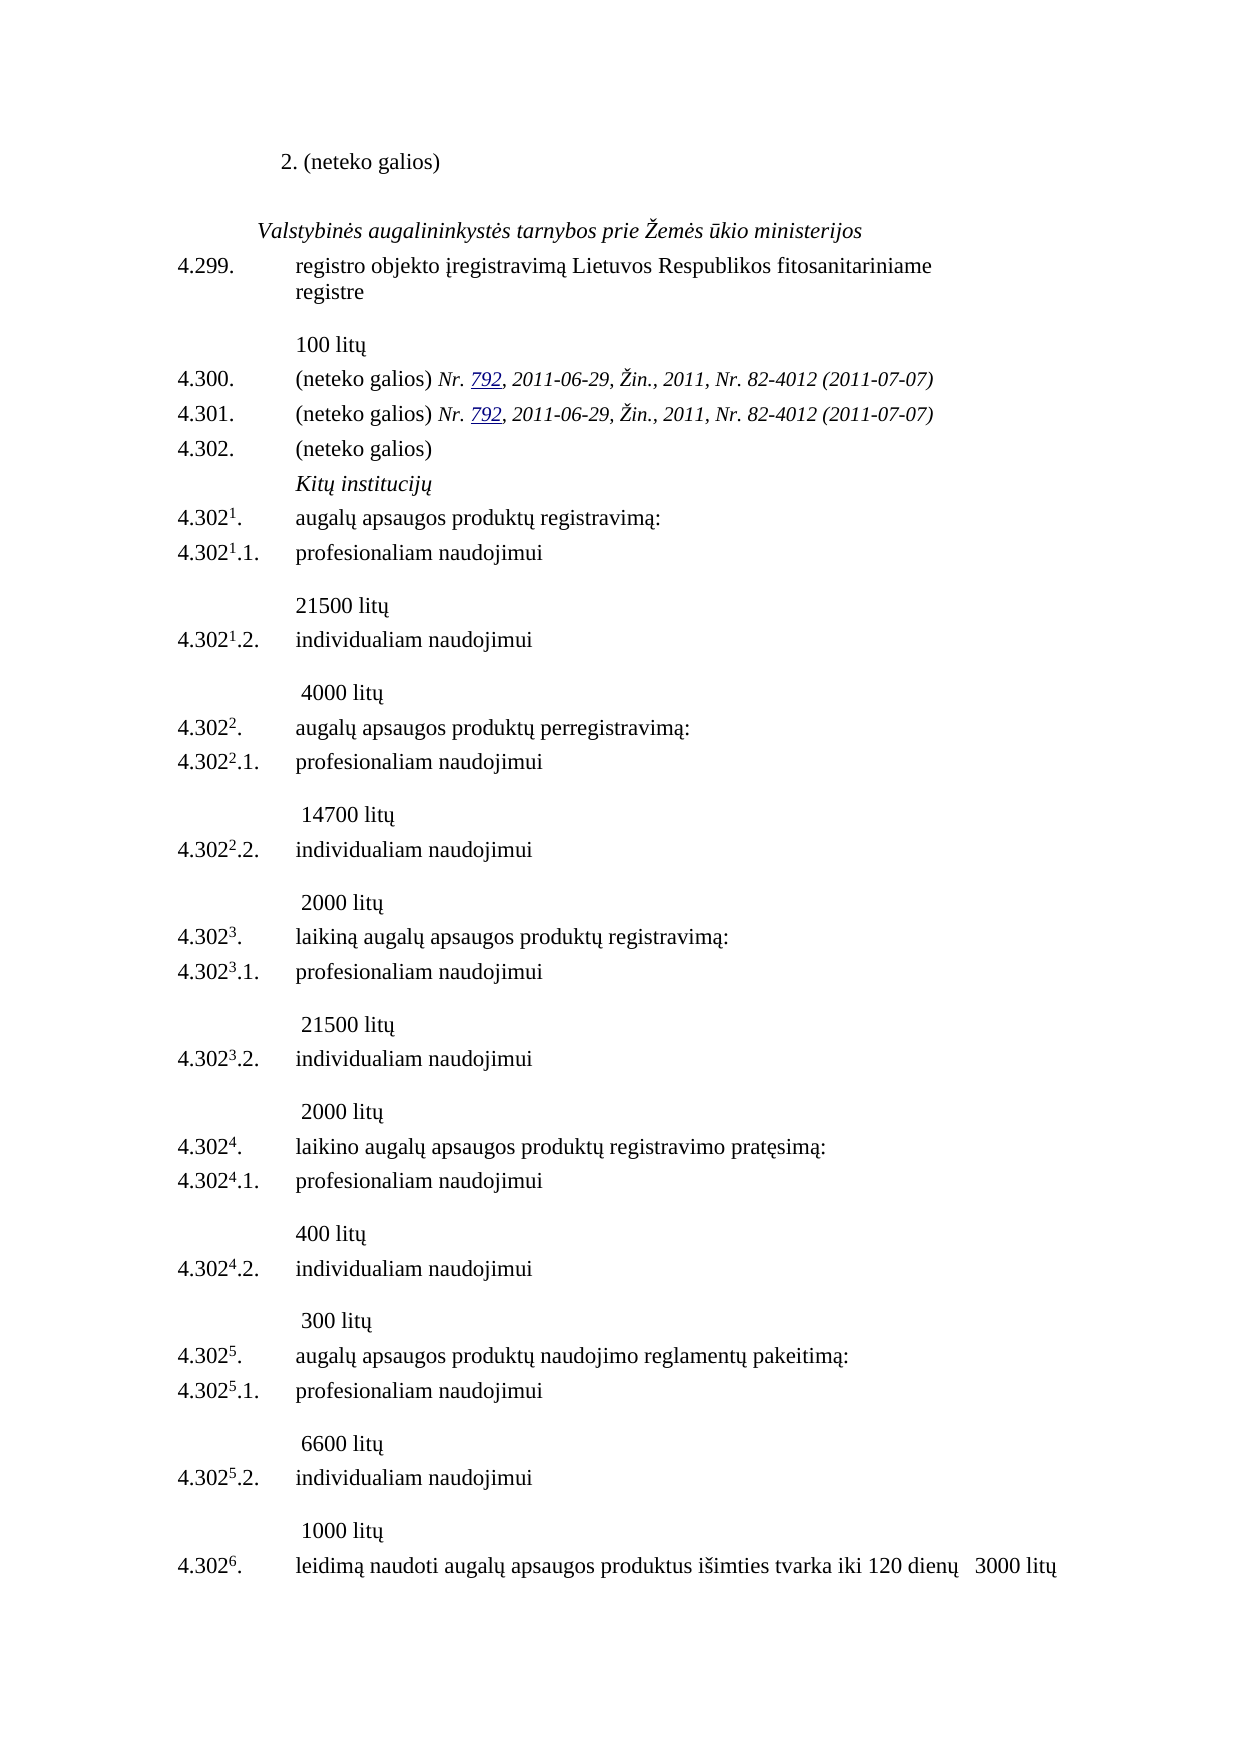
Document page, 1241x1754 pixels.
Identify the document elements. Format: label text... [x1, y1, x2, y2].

text 4.3025. augalų apsaugos produktų naudojimo reglamentų pakeitimą: [177, 1342, 930, 1368]
text 4.3022. augalų apsaugos produktų perregistravimą: [177, 714, 930, 740]
text 4.3021. augalų apsaugos produktų registravimą: [177, 504, 930, 531]
text 4.3023.2. individualiam naudojimui 2000 litų [177, 1045, 930, 1124]
text 4.299. registro objekto įregistravimą Lietuvos Respublikos fitosanitariniame registre 100 litų [177, 252, 945, 357]
text 4.302. (neteko galios) [177, 435, 945, 461]
text 4.3025.1. profesionaliam naudojimui 6600 litų [177, 1377, 930, 1456]
text 2. (neteko galios) [177, 148, 1122, 174]
text 4.3022.1. profesionaliam naudojimui 14700 litų [177, 748, 930, 827]
text 4.3024.1. profesionaliam naudojimui 400 litų [177, 1167, 930, 1246]
text 4.301. (neteko galios) Nr. 792, 2011-06-29, Žin., 2011, Nr. 82-4012 (2011-07-07) [177, 400, 945, 427]
text 4.3021.2. individualiam naudojimui 4000 litų [177, 626, 930, 705]
text 4.3023.1. profesionaliam naudojimui 21500 litų [177, 958, 930, 1037]
text 4.3025.2. individualiam naudojimui 1000 litų [177, 1464, 930, 1543]
text Kitų institucijų [177, 469, 945, 496]
text 4.3024. laikino augalų apsaugos produktų registravimo pratęsimą: [177, 1133, 930, 1159]
text 4.3022.2. individualiam naudojimui 2000 litų [177, 836, 930, 915]
text 4.3024.2. individualiam naudojimui 300 litų [177, 1255, 930, 1334]
text 4.3026. leidimą naudoti augalų apsaugos produktus išimties tvarka iki 120 dienų 3000 litų [177, 1552, 1093, 1578]
text Valstybinės augalininkystės tarnybos prie Žemės ūkio ministerijos [177, 217, 945, 243]
text 4.3023. laikiną augalų apsaugos produktų registravimą: [177, 923, 930, 949]
text 4.3021.1. profesionaliam naudojimui 21500 litų [177, 539, 930, 618]
text 4.300. (neteko galios) Nr. 792, 2011-06-29, Žin., 2011, Nr. 82-4012 (2011-07-07) [177, 366, 945, 392]
